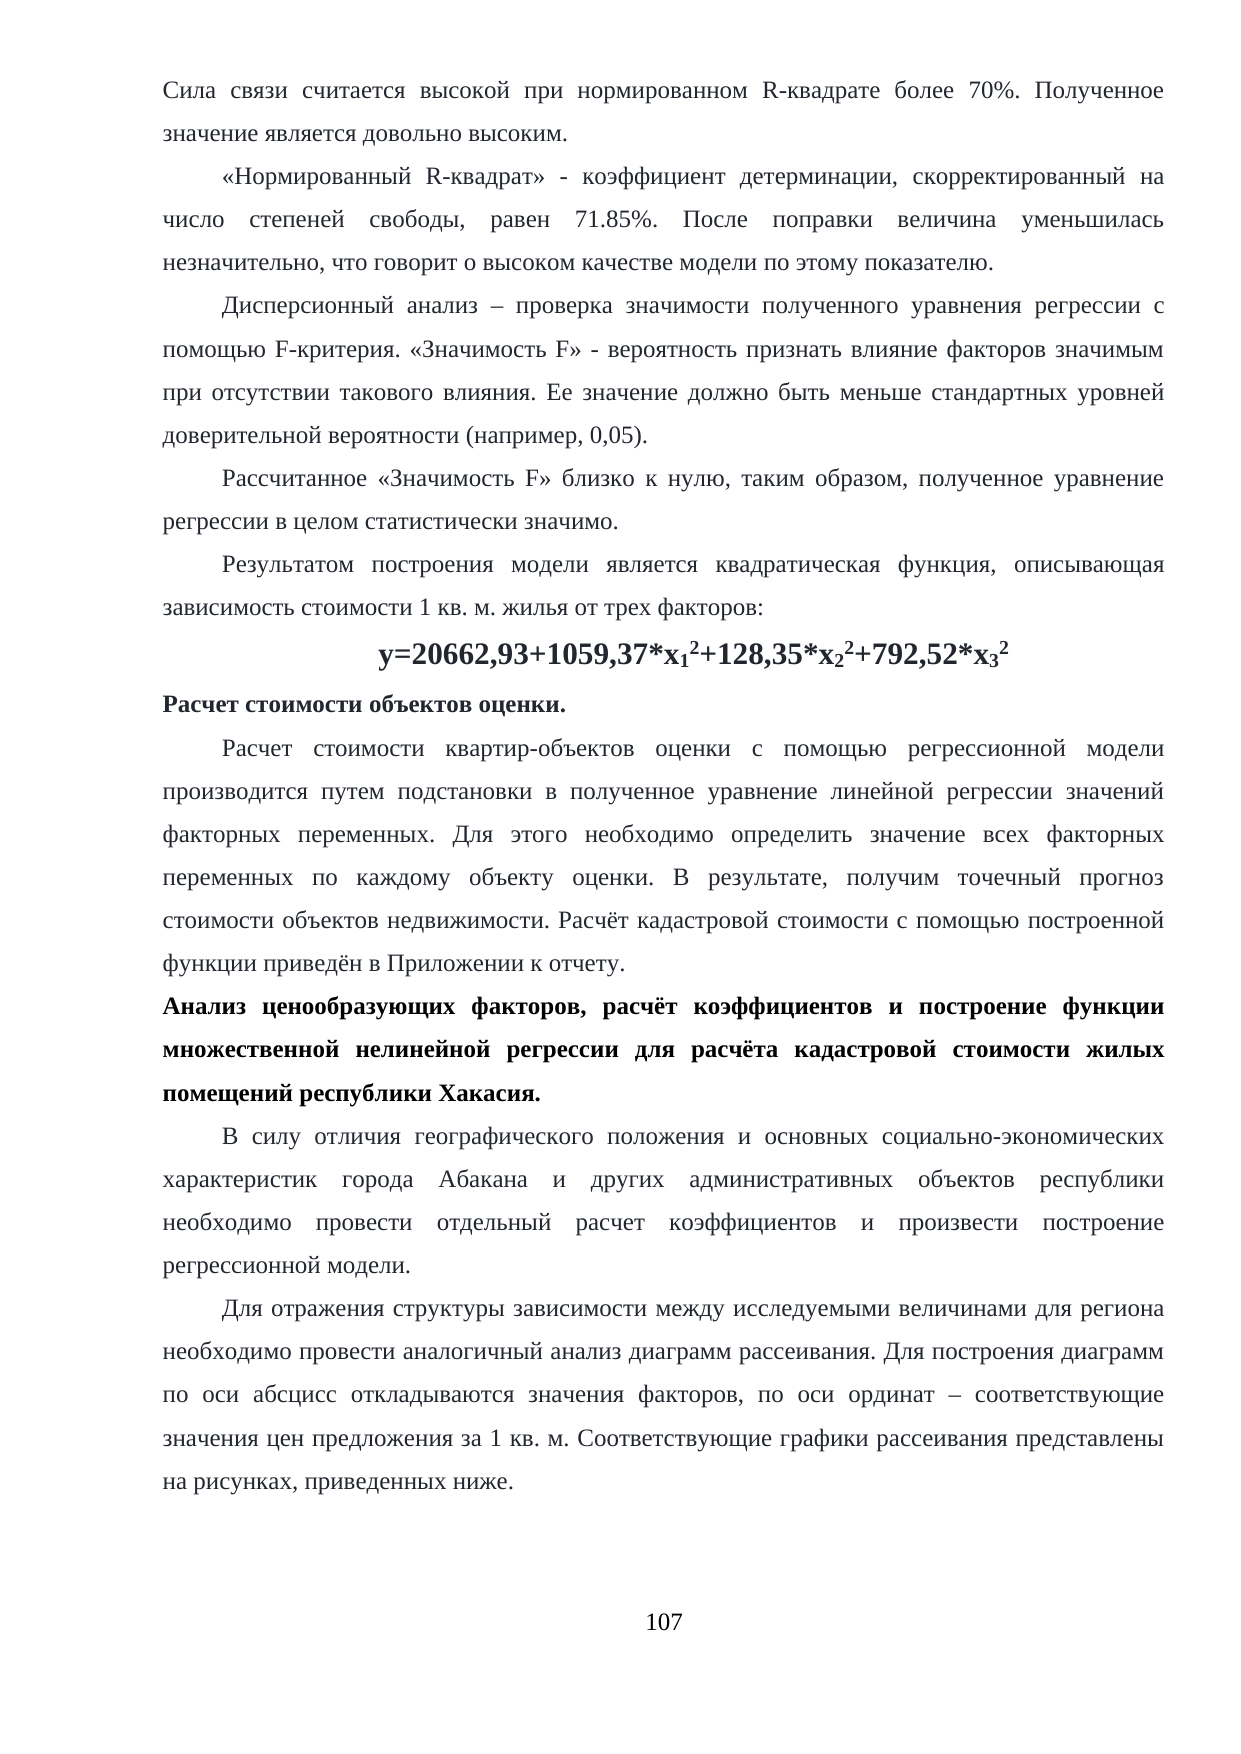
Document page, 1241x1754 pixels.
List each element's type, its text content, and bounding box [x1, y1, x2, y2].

text Сила связи считается высокой при нормированном R-квадрате более 70%. Полученное значение является довольно высоким. [162, 75, 1165, 147]
text Расчет стоимости объектов оценки. [162, 689, 1165, 718]
text В силу отличия географического положения и основных социально-экономических характеристик города Абакана и других административных объектов республики необходимо провести отдельный расчет коэффициентов и произвести построение регрессионной модели. [162, 1121, 1165, 1279]
text Результатом построения модели является квадратическая функция, описывающая зависимость стоимости 1 кв. м. жилья от трех факторов: [162, 549, 1165, 621]
text Анализ ценообразующих факторов, расчёт коэффициентов и построение функции множественной нелинейной регрессии для расчёта кадастровой стоимости жилых помещений республики Хакасия. [162, 991, 1165, 1106]
text Рассчитанное «Значимость F» близко к нулю, таким образом, полученное уравнение регрессии в целом статистически значимо. [162, 463, 1165, 535]
text Расчет стоимости квартир-объектов оценки с помощью регрессионной модели производится путем подстановки в полученное уравнение линейной регрессии значений факторных переменных. Для этого необходимо определить значение всех факторных переменных по каждому объекту оценки. В результате, получим точечный прогноз стоимости объектов недвижимости. Расчёт кадастровой стоимости с помощью построенной функции приведён в Приложении к отчету. [162, 733, 1165, 977]
text «Нормированный R-квадрат» - коэффициент детерминации, скорректированный на число степеней свободы, равен 71.85%. После поправки величина уменьшилась незначительно, что говорит о высоком качестве модели по этому показателю. [162, 161, 1165, 276]
text y=20662,93+1059,37*x12+128,35*x22+792,52*x32 [162, 636, 1165, 672]
text Для отражения структуры зависимости между исследуемыми величинами для региона необходимо провести аналогичный анализ диаграмм рассеивания. Для построения диаграмм по оси абсцисс откладываются значения факторов, по оси ординат – соответствующие значения цен предложения за 1 кв. м. Соответствующие графики рассеивания представлены на рисунках, приведенных ниже. [162, 1293, 1165, 1494]
text Дисперсионный анализ – проверка значимости полученного уравнения регрессии с помощью F-критерия. «Значимость F» - вероятность признать влияние факторов значимым при отсутствии такового влияния. Ее значение должно быть меньше стандартных уровней доверительной вероятности (например, 0,05). [162, 291, 1165, 449]
